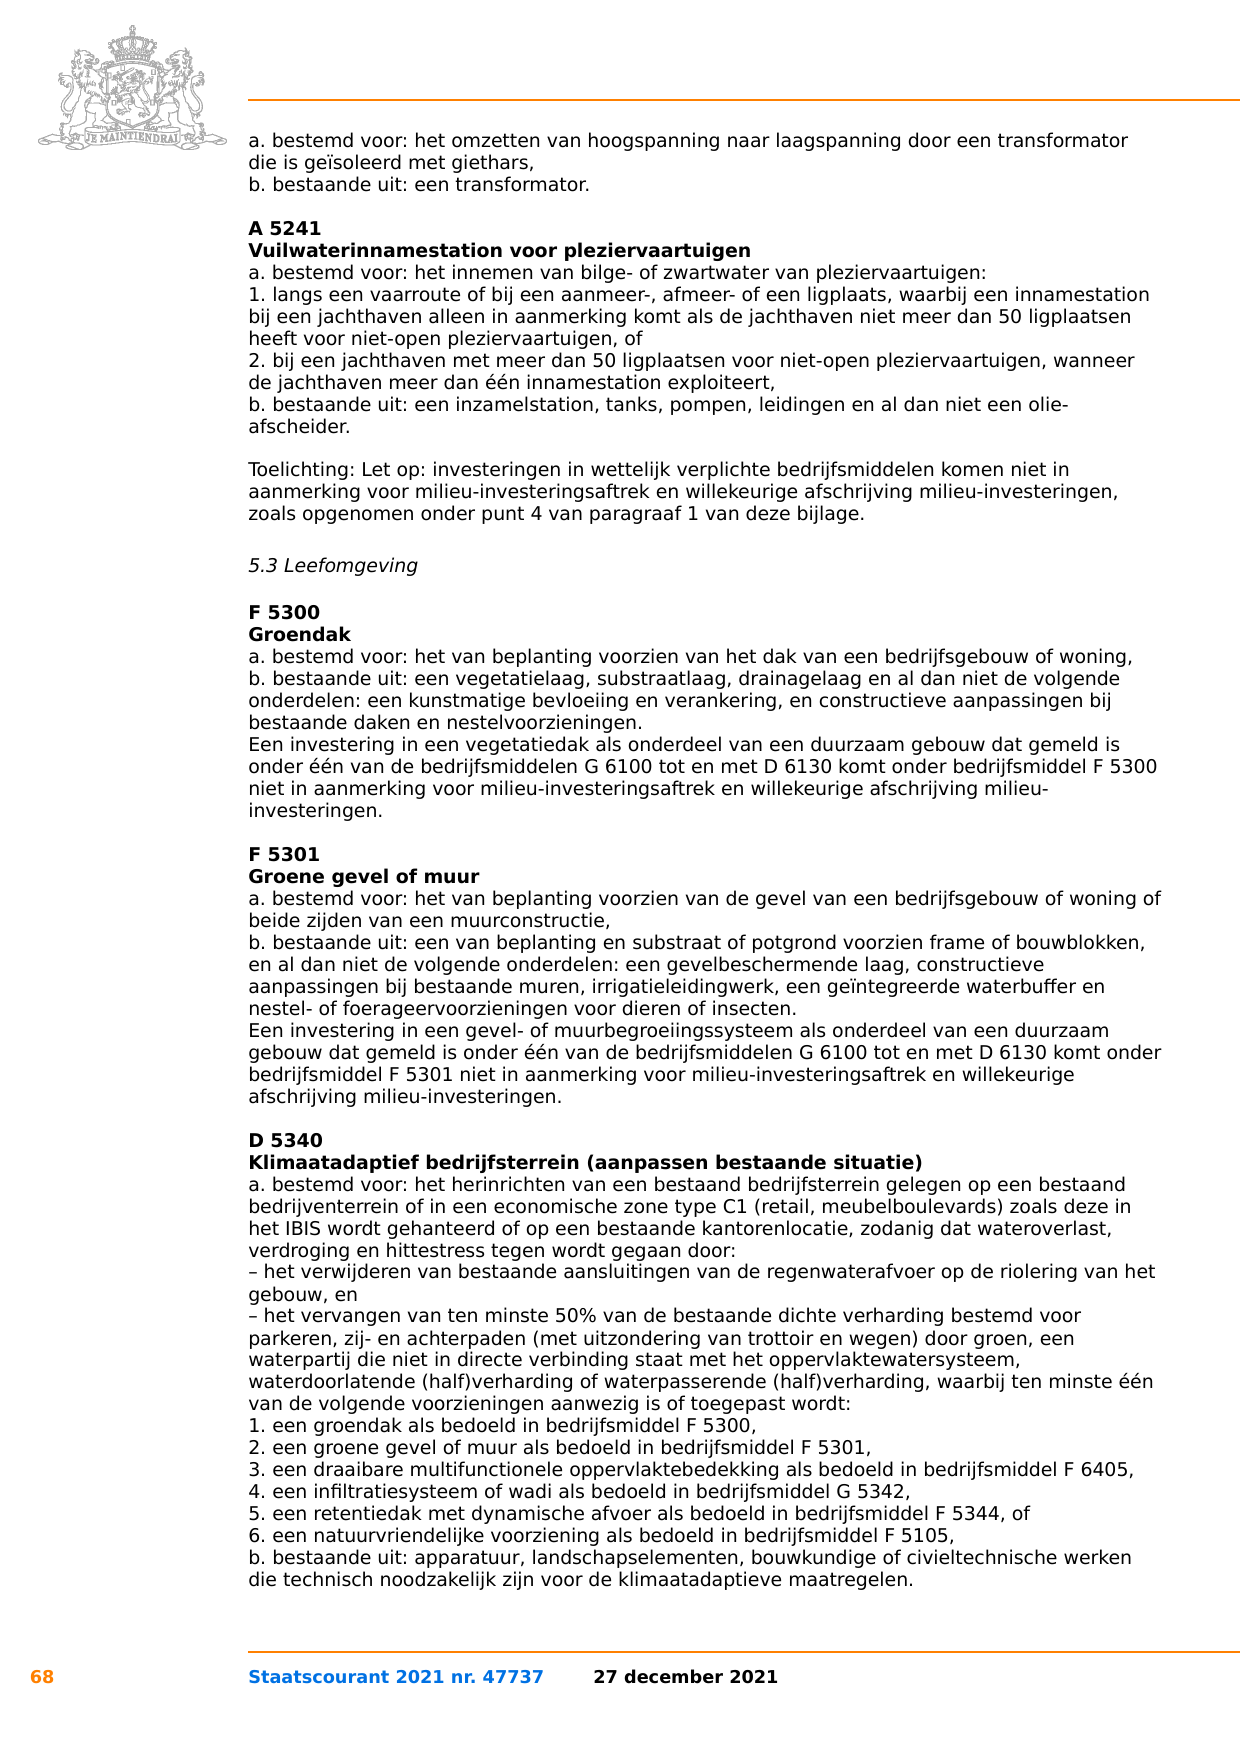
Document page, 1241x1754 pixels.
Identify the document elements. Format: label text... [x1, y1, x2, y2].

text a. bestemd voor: het van beplanting voorzien van de gevel van een bedrijfsgebouw of woning of beide zijden van een muurconstructie, [248, 888, 1163, 932]
text – het verwijderen van bestaande aansluitingen van de regenwaterafvoer op de riolering van het gebouw, en [248, 1261, 1163, 1305]
text 2. een groene gevel of muur als bedoeld in bedrijfsmiddel F 5301, [248, 1437, 1163, 1459]
text – het vervangen van ten minste 50% van de bestaande dichte verharding bestemd voor parkeren, zij- en achterpaden (met uitzondering van trottoir en wegen) door groen, een waterpartij die niet in directe verbinding staat met het oppervlaktewatersysteem, waterdoorlatende (half)verharding of waterpasserende (half)verharding, waarbij ten minste één van de volgende voorzieningen aanwezig is of toegepast wordt: [248, 1305, 1163, 1415]
text a. bestemd voor: het innemen van bilge- of zwartwater van pleziervaartuigen: [248, 262, 1163, 284]
text Groendak [248, 624, 1163, 646]
text 4. een infiltratiesysteem of wadi als bedoeld in bedrijfsmiddel G 5342, [248, 1481, 1163, 1503]
text b. bestaande uit: apparatuur, landschapselementen, bouwkundige of civieltechnische werken die technisch noodzakelijk zijn voor de klimaatadaptieve maatregelen. [248, 1547, 1163, 1591]
picture [38, 25, 227, 150]
text Toelichting: Let op: investeringen in wettelijk verplichte bedrijfsmiddelen komen niet in aanmerking voor milieu-investeringsaftrek en willekeurige afschrijving milieu-investeringen, zoals opgenomen onder punt 4 van paragraaf 1 van deze bijlage. [248, 459, 1163, 525]
text a. bestemd voor: het omzetten van hoogspanning naar laagspanning door een transformator die is geïsoleerd met giethars, [248, 130, 1163, 174]
text 3. een draaibare multifunctionele oppervlaktebedekking als bedoeld in bedrijfsmiddel F 6405, [248, 1459, 1163, 1481]
text Vuilwaterinnamestation voor pleziervaartuigen [248, 240, 1163, 262]
text F 5301 [248, 844, 1163, 866]
text 5. een retentiedak met dynamische afvoer als bedoeld in bedrijfsmiddel F 5344, of [248, 1503, 1163, 1525]
text 2. bij een jachthaven met meer dan 50 ligplaatsen voor niet-open pleziervaartuigen, wanneer de jachthaven meer dan één innamestation exploiteert, [248, 349, 1163, 393]
text Klimaatadaptief bedrijfsterrein (aanpassen bestaande situatie) [248, 1152, 1163, 1173]
text a. bestemd voor: het herinrichten van een bestaand bedrijfsterrein gelegen op een bestaand bedrijventerrein of in een economische zone type C1 (retail, meubelboulevards) zoals deze in het IBIS wordt gehanteerd of op een bestaande kantorenlocatie, zodanig dat wateroverlast, verdroging en hittestress tegen wordt gegaan door: [248, 1173, 1163, 1261]
text b. bestaande uit: een vegetatielaag, substraatlaag, drainagelaag en al dan niet de volgende onderdelen: een kunstmatige bevloeiing en verankering, en constructieve aanpassingen bij bestaande daken en nestelvoorzieningen. [248, 668, 1163, 734]
text b. bestaande uit: een van beplanting en substraat of potgrond voorzien frame of bouwblokken, en al dan niet de volgende onderdelen: een gevelbeschermende laag, constructieve aanpassingen bij bestaande muren, irrigatieleidingwerk, een geïntegreerde waterbuffer en nestel- of foerageervoorzieningen voor dieren of insecten. [248, 932, 1163, 1020]
text 1. een groendak als bedoeld in bedrijfsmiddel F 5300, [248, 1415, 1163, 1437]
text F 5300 [248, 602, 1163, 624]
text a. bestemd voor: het van beplanting voorzien van het dak van een bedrijfsgebouw of woning, [248, 646, 1163, 668]
text 6. een natuurvriendelijke voorziening als bedoeld in bedrijfsmiddel F 5105, [248, 1525, 1163, 1547]
text Een investering in een gevel- of muurbegroeiingssysteem als onderdeel van een duurzaam gebouw dat gemeld is onder één van de bedrijfsmiddelen G 6100 tot en met D 6130 komt onder bedrijfsmiddel F 5301 niet in aanmerking voor milieu-investeringsaftrek en willekeurige afschrijving milieu-investeringen. [248, 1020, 1163, 1108]
text D 5340 [248, 1129, 1163, 1152]
text b. bestaande uit: een transformator. [248, 174, 1163, 196]
text b. bestaande uit: een inzamelstation, tanks, pompen, leidingen en al dan niet een olie-afscheider. [248, 393, 1163, 437]
subtitle 5.3 Leefomgeving [248, 555, 1163, 577]
text Groene gevel of muur [248, 866, 1163, 888]
text Een investering in een vegetatiedak als onderdeel van een duurzaam gebouw dat gemeld is onder één van de bedrijfsmiddelen G 6100 tot en met D 6130 komt onder bedrijfsmiddel F 5300 niet in aanmerking voor milieu-investeringsaftrek en willekeurige afschrijving milieu-investeringen. [248, 734, 1163, 822]
text A 5241 [248, 218, 1163, 240]
text 1. langs een vaarroute of bij een aanmeer-, afmeer- of een ligplaats, waarbij een innamestation bij een jachthaven alleen in aanmerking komt als de jachthaven niet meer dan 50 ligplaatsen heeft voor niet-open pleziervaartuigen, of [248, 284, 1163, 349]
